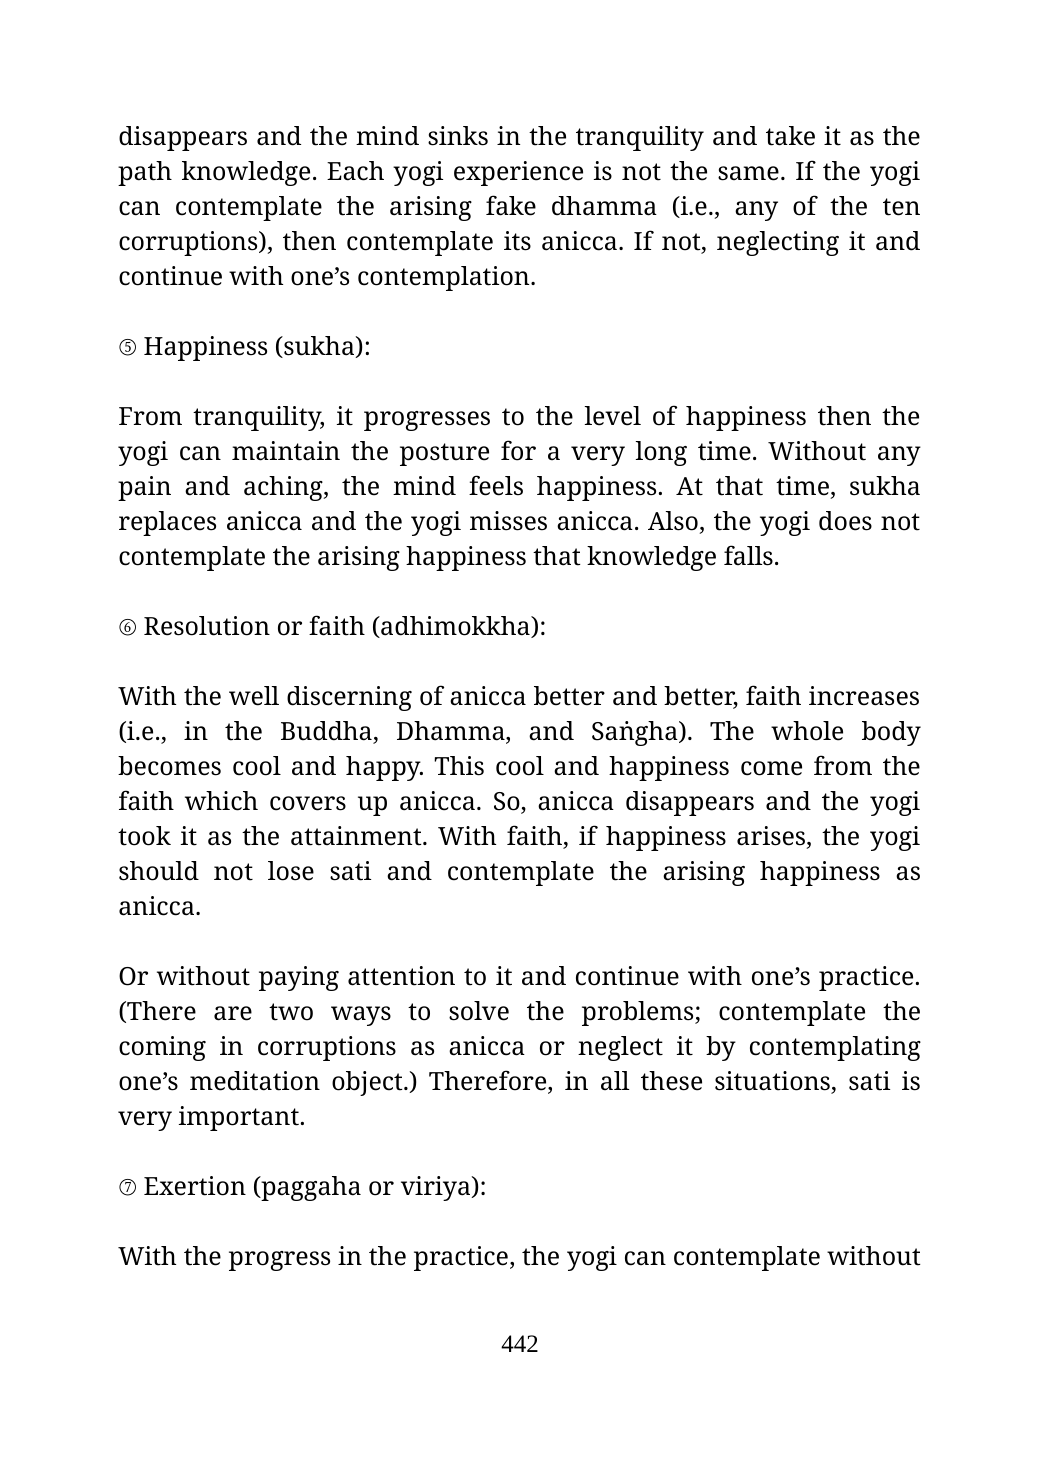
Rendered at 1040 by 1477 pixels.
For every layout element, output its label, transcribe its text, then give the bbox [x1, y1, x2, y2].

text disappears and the mind sinks in the tranquility and take it as the path knowledge. Each yogi experience is not the same. If the yogi can contemplate the arising fake dhamma (i.e., any of the ten corruptions), then contemplate its anicca. If not, neglecting it and continue with one’s contemplation. ⑤ Happiness (sukha): From tranquility, it progresses to the level of happiness then the yogi can maintain the posture for a very long time. Without any pain and aching, the mind feels happiness. At that time, sukha replaces anicca and the yogi misses anicca. Also, the yogi does not contemplate the arising happiness that knowledge falls. ⑥ Resolution or faith (adhimokkha): With the well discerning of anicca better and better, faith increases (i.e., in the Buddha, Dhamma, and Saṅgha). The whole body becomes cool and happy. This cool and happiness come from the faith which covers up anicca. So, anicca disappears and the yogi took it as the attainment. With faith, if happiness arises, the yogi should not lose sati and contemplate the arising happiness as anicca. Or without paying attention to it and continue with one’s practice. (There are two ways to solve the problems; contemplate the coming in corruptions as anicca or neglect it by contemplating one’s meditation object.) Therefore, in all these situations, sati is very important. ⑦ Exertion (paggaha or viriya): With the progress in the practice, the yogi can contemplate without [118, 118, 922, 1273]
